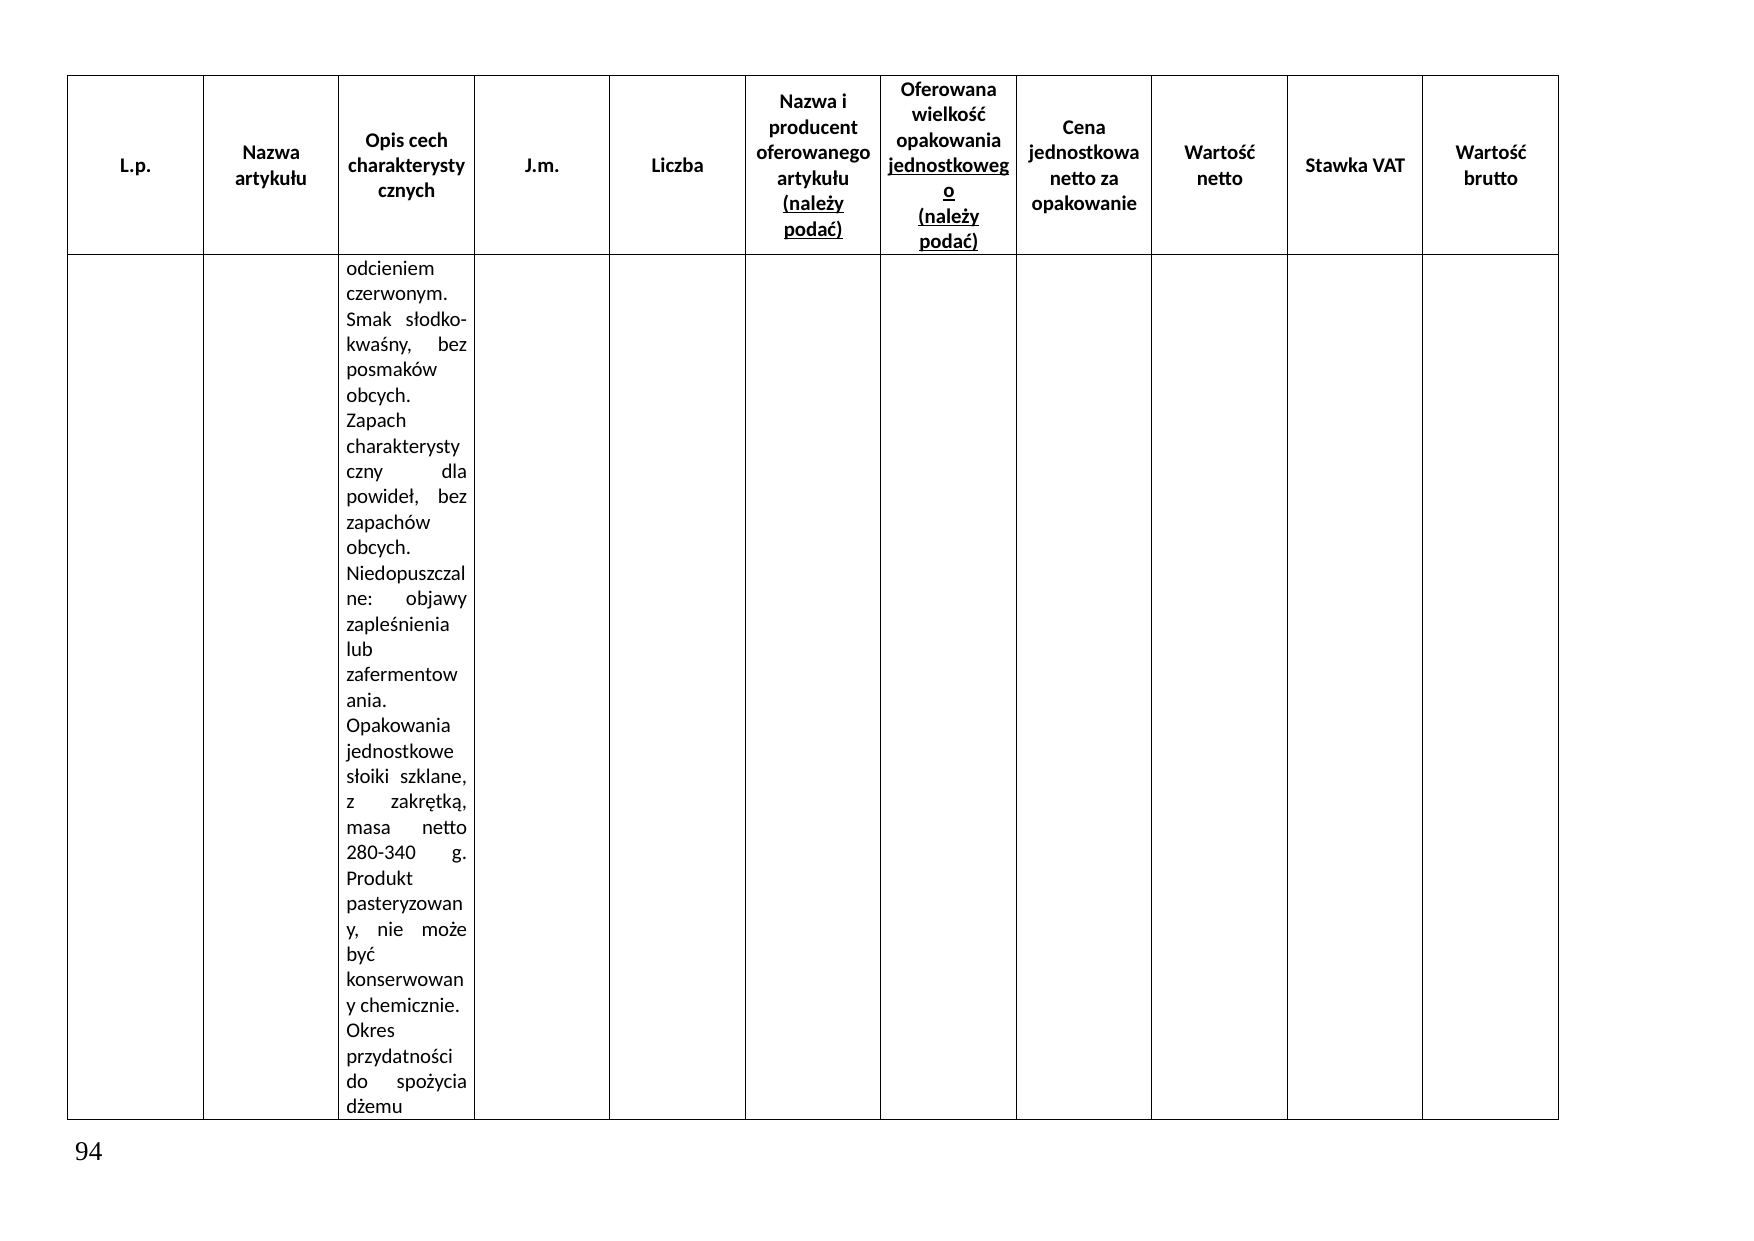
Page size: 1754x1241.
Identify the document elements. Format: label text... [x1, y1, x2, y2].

table_cell [746, 255, 880, 1119]
table_header J.m. [475, 76, 609, 254]
table_header L.p. [68, 76, 203, 254]
table_header Opis cech charakterystycznych [339, 76, 474, 254]
table_header Stawka VAT [1288, 76, 1422, 254]
table_header Wartość brutto [1423, 76, 1558, 254]
table_cell [475, 255, 609, 1119]
table_cell [610, 255, 745, 1119]
table_cell [1152, 255, 1287, 1119]
table_cell [204, 255, 338, 1119]
table_cell [68, 255, 203, 1119]
table_cell odcieniem czerwonym. Smak słodko-kwaśny, bez posmaków obcych. Zapach charakterystyczny dla powideł, bez zapachów obcych. Niedopuszczalne: objawy zapleśnienia lub zafermentowania. Opakowania jednostkowe słoiki szklane, z zakrętką, masa netto 280-340 g. Produkt pasteryzowany, nie może być konserwowany chemicznie. Okres przydatności do spożycia dżemu [339, 255, 474, 1119]
table_cell [1288, 255, 1422, 1119]
table_header Oferowana wielkość opakowania jednostkowego (należy podać) [881, 76, 1016, 254]
table_header Cena jednostkowa netto za opakowanie [1017, 76, 1151, 254]
table_cell [1423, 255, 1558, 1119]
table_header Nazwa artykułu [204, 76, 338, 254]
table_cell [881, 255, 1016, 1119]
table_header Liczba [610, 76, 745, 254]
table_header Wartość netto [1152, 76, 1287, 254]
table_header Nazwa i producent oferowanego artykułu (należy podać) [746, 76, 880, 254]
table_cell [1017, 255, 1151, 1119]
